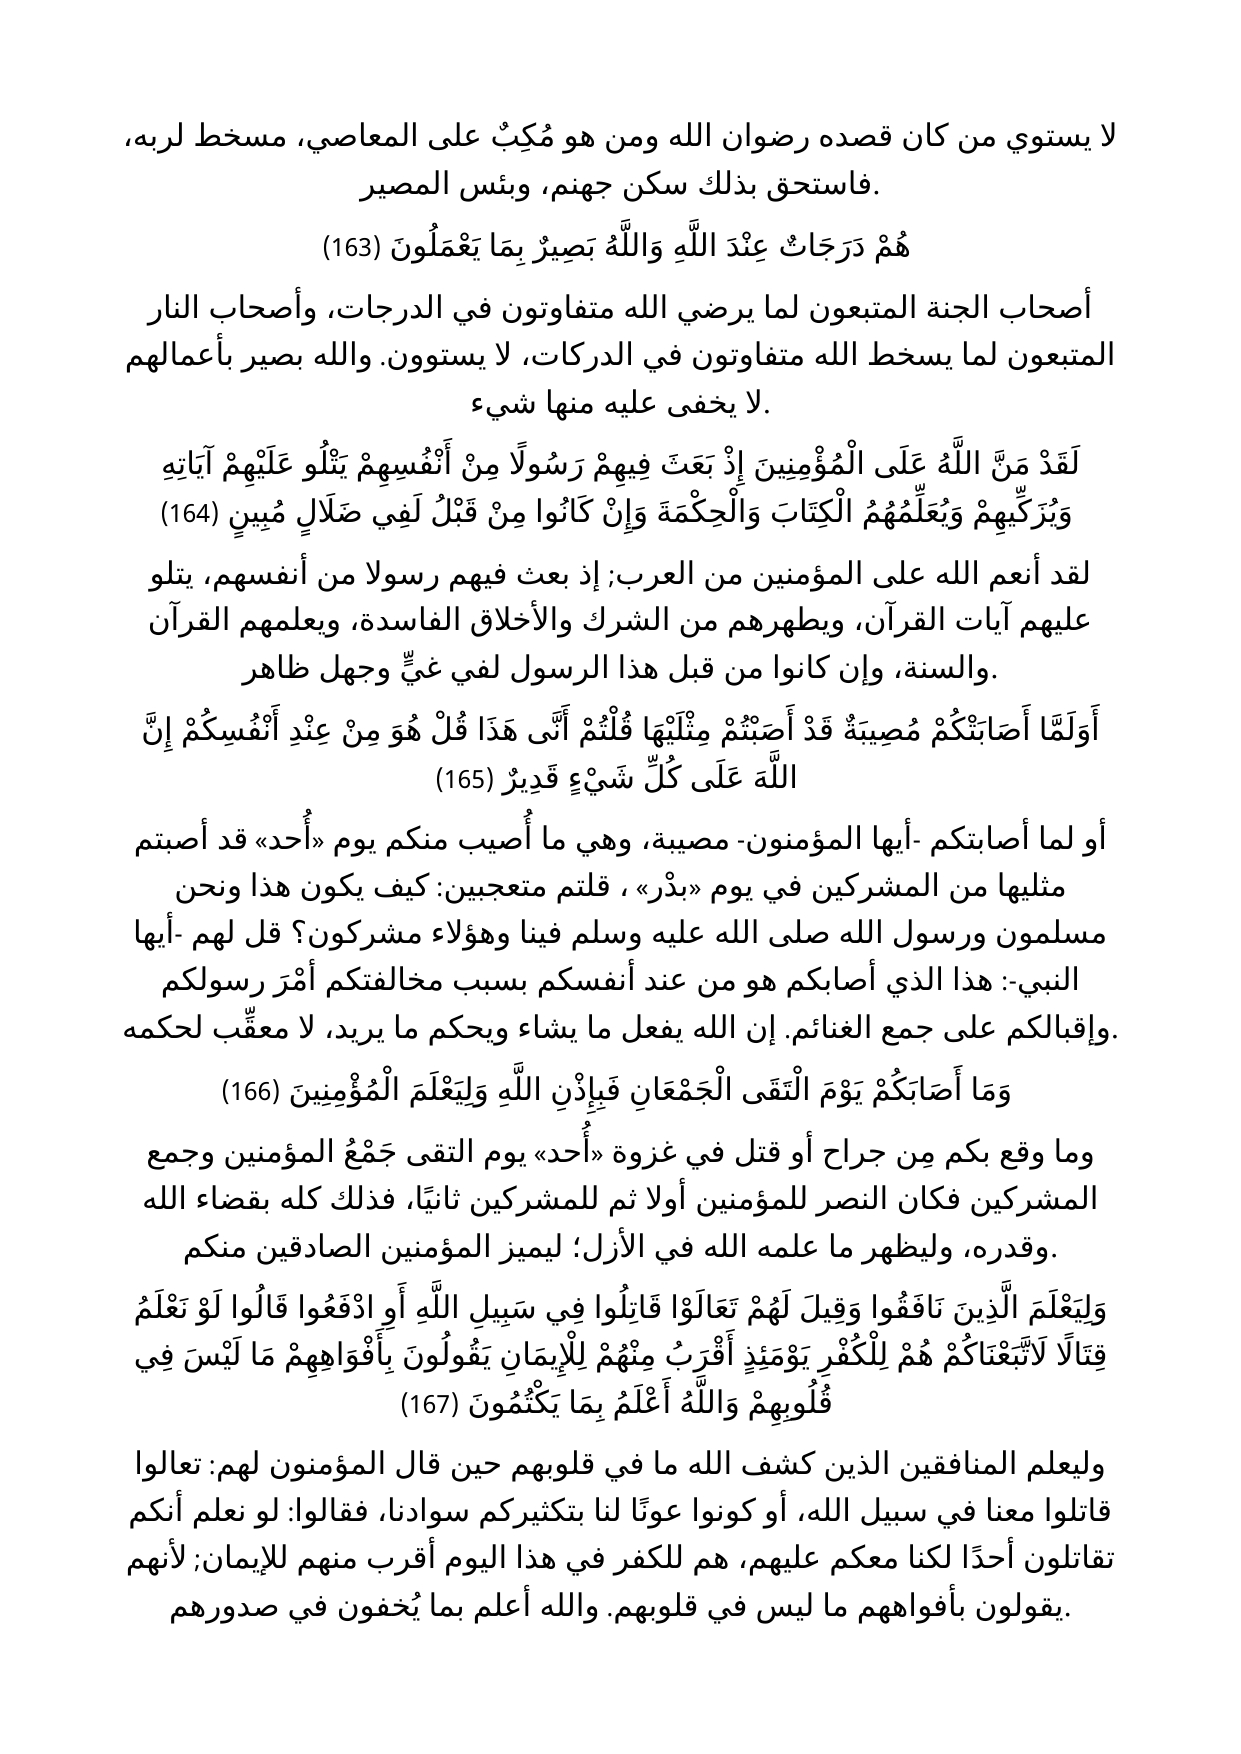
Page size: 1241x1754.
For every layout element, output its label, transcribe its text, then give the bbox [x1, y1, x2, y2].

text وَلِيَعْلَمَ الَّذِينَ نَافَقُوا وَقِيلَ لَهُمْ تَعَالَوْا قَاتِلُوا فِي سَبِيلِ اللَّهِ أَوِ ادْفَعُوا قَالُوا لَوْ نَعْلَمُ قِتَالًا لَاتَّبَعْنَاكُمْ هُمْ لِلْكُفْرِ يَوْمَئِذٍ أَقْرَبُ مِنْهُمْ لِلْإِيمَانِ يَقُولُونَ بِأَفْوَاهِهِمْ مَا لَيْسَ فِي قُلُوبِهِمْ وَاللَّهُ أَعْلَمُ بِمَا يَكْتُمُونَ (167) [118, 1291, 1122, 1426]
text وَمَا أَصَابَكُمْ يَوْمَ الْتَقَى الْجَمْعَانِ فَبِإِذْنِ اللَّهِ وَلِيَعْلَمَ الْمُؤْمِنِينَ (166) [118, 1072, 1122, 1113]
text هُمْ دَرَجَاتٌ عِنْدَ اللَّهِ وَاللَّهُ بَصِيرٌ بِمَا يَعْمَلُونَ (163) [118, 228, 1122, 269]
text أصحاب الجنة المتبعون لما يرضي الله متفاوتون في الدرجات، وأصحاب النار المتبعون لما يسخط الله متفاوتون في الدركات، لا يستوون. والله بصير بأعمالهم لا يخفى عليه منها شيء. [118, 290, 1122, 426]
text لقد أنعم الله على المؤمنين من العرب; إذ بعث فيهم رسولا من أنفسهم، يتلو عليهم آيات القرآن، ويطهرهم من الشرك والأخلاق الفاسدة، ويعلمهم القرآن والسنة، وإن كانوا من قبل هذا الرسول لفي غيٍّ وجهل ظاهر. [118, 556, 1122, 691]
text أَوَلَمَّا أَصَابَتْكُمْ مُصِيبَةٌ قَدْ أَصَبْتُمْ مِثْلَيْهَا قُلْتُمْ أَنَّى هَذَا قُلْ هُوَ مِنْ عِنْدِ أَنْفُسِكُمْ إِنَّ اللَّهَ عَلَى كُلِّ شَيْءٍ قَدِيرٌ (165) [118, 712, 1122, 801]
text وما وقع بكم مِن جراح أو قتل في غزوة «أُحد» يوم التقى جَمْعُ المؤمنين وجمع المشركين فكان النصر للمؤمنين أولا ثم للمشركين ثانيًا، فذلك كله بقضاء الله وقدره، وليظهر ما علمه الله في الأزل؛ ليميز المؤمنين الصادقين منكم. [118, 1134, 1122, 1270]
text وليعلم المنافقين الذين كشف الله ما في قلوبهم حين قال المؤمنون لهم: تعالوا قاتلوا معنا في سبيل الله، أو كونوا عونًا لنا بتكثيركم سوادنا، فقالوا: لو نعلم أنكم تقاتلون أحدًا لكنا معكم عليهم، هم للكفر في هذا اليوم أقرب منهم للإيمان; لأنهم يقولون بأفواههم ما ليس في قلوبهم. والله أعلم بما يُخفون في صدورهم. [118, 1447, 1122, 1629]
text لَقَدْ مَنَّ اللَّهُ عَلَى الْمُؤْمِنِينَ إِذْ بَعَثَ فِيهِمْ رَسُولًا مِنْ أَنْفُسِهِمْ يَتْلُو عَلَيْهِمْ آيَاتِهِ وَيُزَكِّيهِمْ وَيُعَلِّمُهُمُ الْكِتَابَ وَالْحِكْمَةَ وَإِنْ كَانُوا مِنْ قَبْلُ لَفِي ضَلَالٍ مُبِينٍ (164) [118, 447, 1122, 535]
text لا يستوي من كان قصده رضوان الله ومن هو مُكِبٌ على المعاصي، مسخط لربه، فاستحق بذلك سكن جهنم، وبئس المصير. [118, 118, 1122, 207]
text أو لما أصابتكم -أيها المؤمنون- مصيبة، وهي ما أُصيب منكم يوم «أُحد» قد أصبتم مثليها من المشركين في يوم «بدْر» ، قلتم متعجبين: كيف يكون هذا ونحن مسلمون ورسول الله صلى الله عليه وسلم فينا وهؤلاء مشركون؟ قل لهم -أيها النبي-: هذا الذي أصابكم هو من عند أنفسكم بسبب مخالفتكم أمْرَ رسولكم وإقبالكم على جمع الغنائم. إن الله يفعل ما يشاء ويحكم ما يريد، لا معقِّب لحكمه. [118, 822, 1122, 1051]
